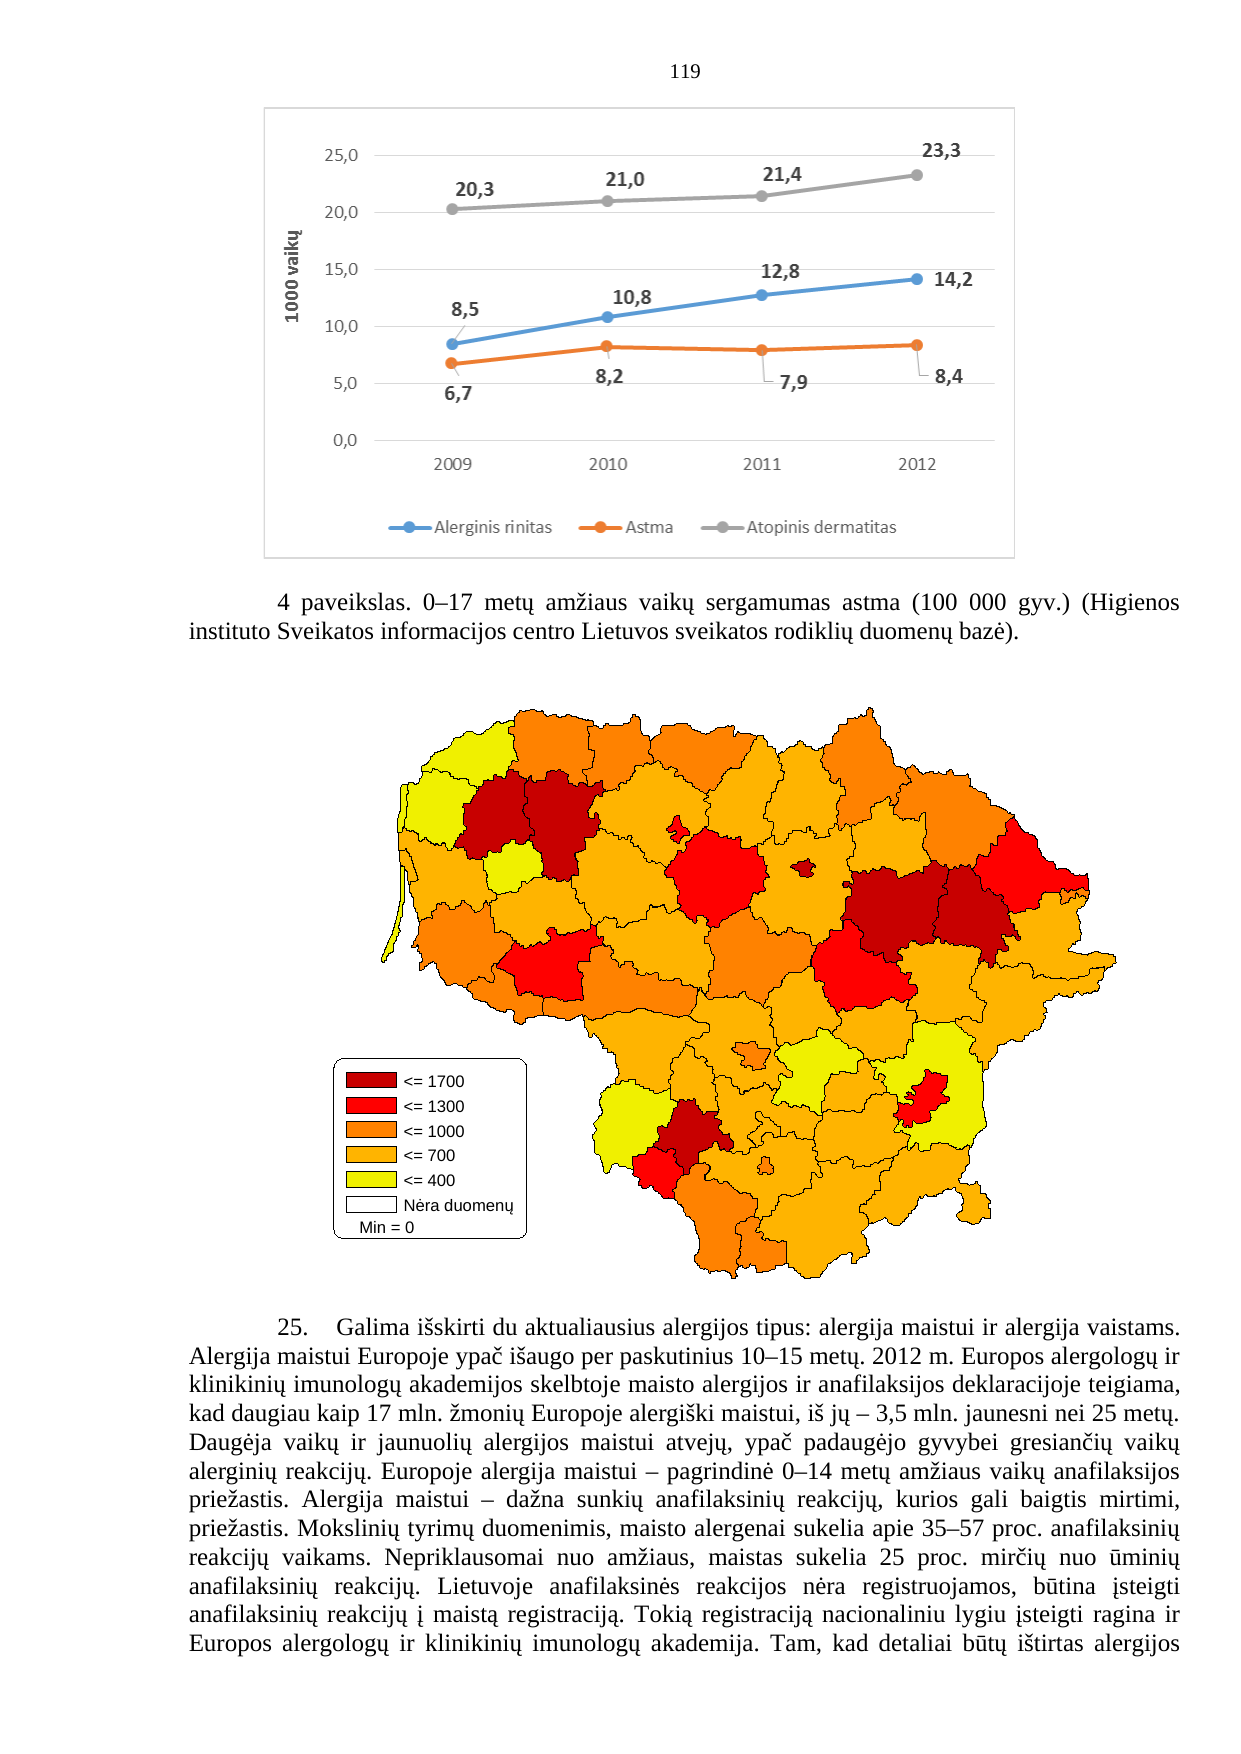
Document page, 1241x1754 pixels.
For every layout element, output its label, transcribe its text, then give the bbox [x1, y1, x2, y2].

text 4 paveikslas. 0–17 metų amžiaus vaikų sergamumas astma (100 000 gyv.) (Higienos instituto Sveikatos informacijos centro Lietuvos sveikatos rodiklių duomenų bazė). [188, 587, 1181, 645]
text 25. Galima išskirti du aktualiausius alergijos tipus: alergija maistui ir alergija vaistams. Alergija maistui Europoje ypač išaugo per paskutinius 10–15 metų. 2012 m. Europos alergologų ir klinikinių imunologų akademijos skelbtoje maisto alergijos ir anafilaksijos deklaracijoje teigiama, kad daugiau kaip 17 mln. žmonių Europoje alergiški maistui, iš jų – 3,5 mln. jaunesni nei 25 metų. Daugėja vaikų ir jaunuolių alergijos maistui atvejų, ypač padaugėjo gyvybei gresiančių vaikų alerginių reakcijų. Europoje alergija maistui – pagrindinė 0–14 metų amžiaus vaikų anafilaksijos priežastis. Alergija maistui – dažna sunkių anafilaksinių reakcijų, kurios gali baigtis mirtimi, priežastis. Mokslinių tyrimų duomenimis, maisto alergenai sukelia apie 35–57 proc. anafilaksinių reakcijų vaikams. Nepriklausomai nuo amžiaus, maistas sukelia 25 proc. mirčių nuo ūminių anafilaksinių reakcijų. Lietuvoje anafilaksinės reakcijos nėra registruojamos, būtina įsteigti anafilaksinių reakcijų į maistą registraciją. Tokią registraciją nacionaliniu lygiu įsteigti ragina ir Europos alergologų ir klinikinių imunologų akademija. Tam, kad detaliai būtų ištirtas alergijos [188, 1312, 1181, 1657]
